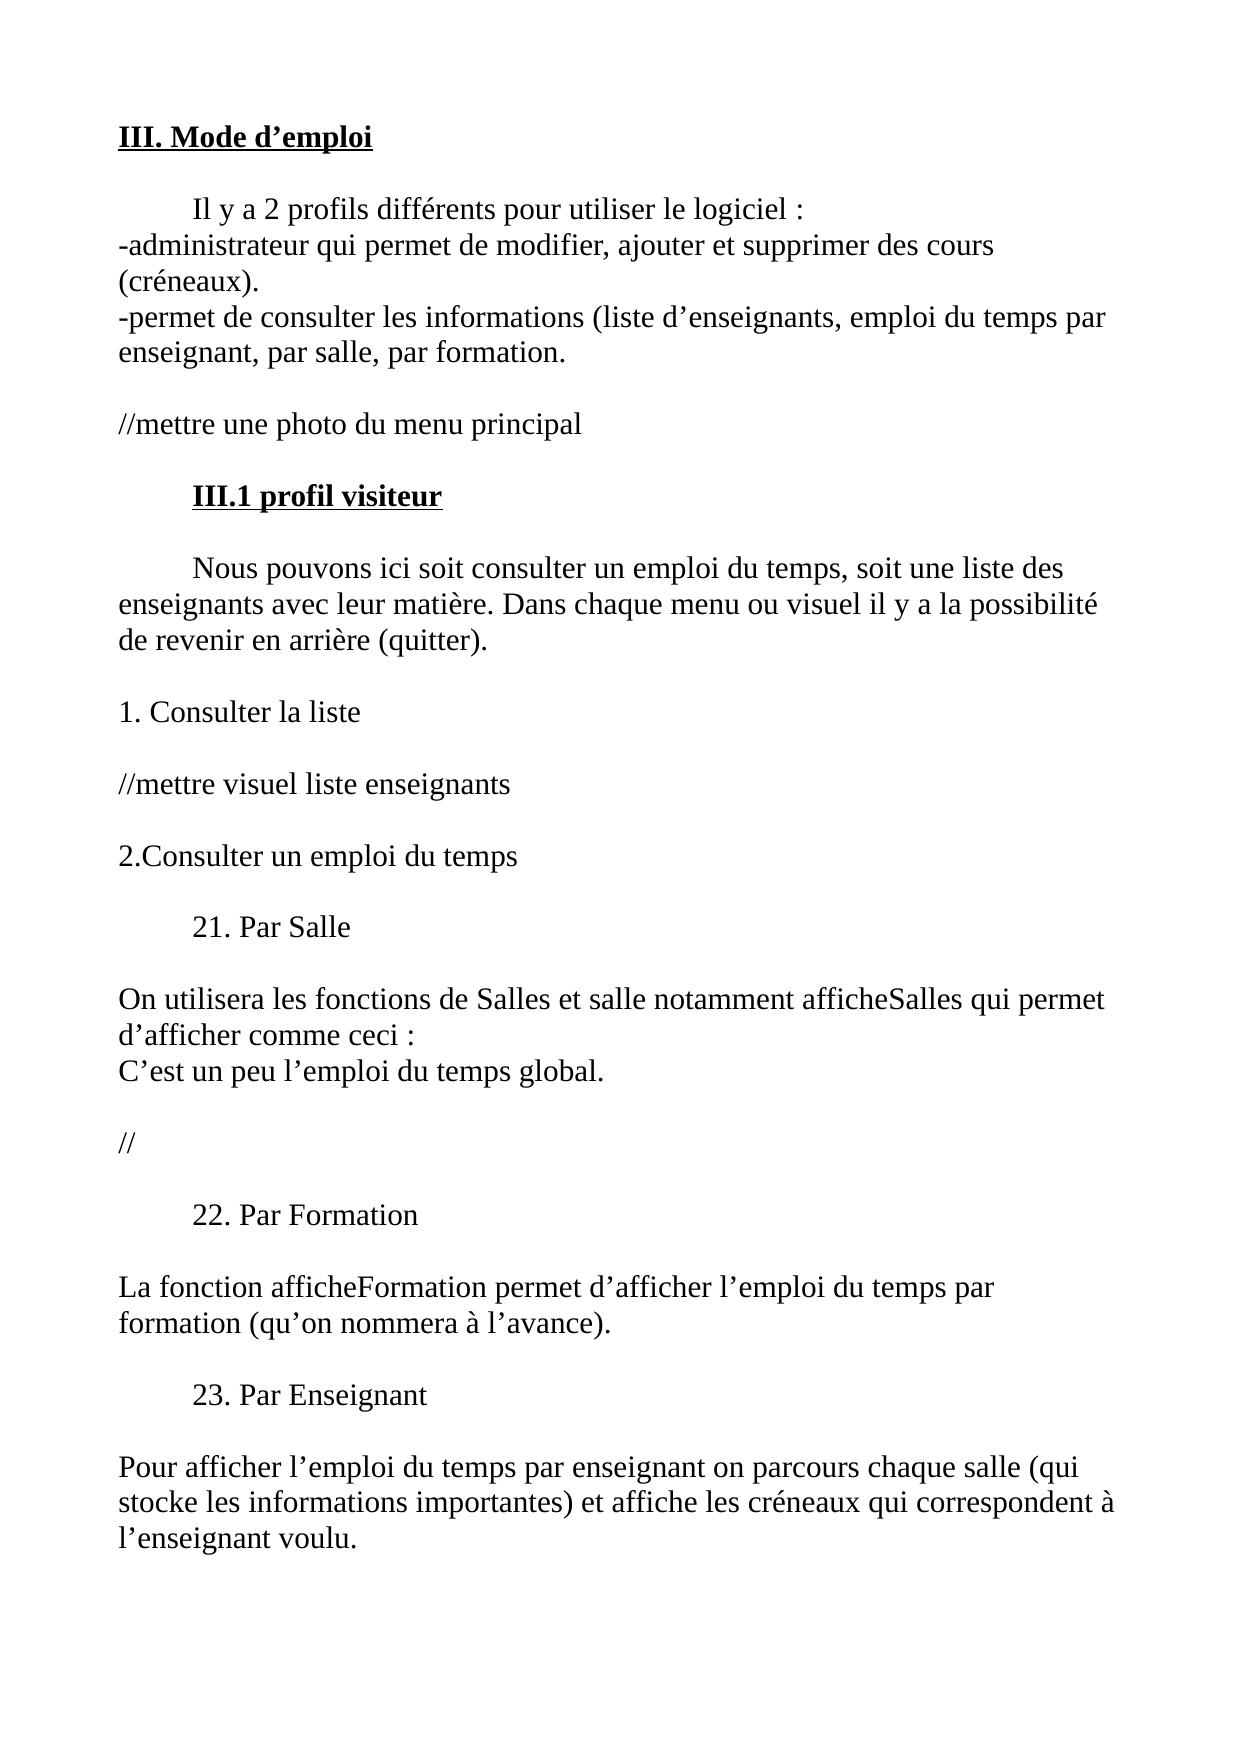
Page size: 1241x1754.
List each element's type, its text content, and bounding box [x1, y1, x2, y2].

text 21. Par Salle [118, 909, 1122, 945]
text 1. Consulter la liste [118, 693, 1122, 729]
text -administrateur qui permet de modifier, ajouter et supprimer des cours (créneaux). [118, 226, 1122, 298]
text Pour afficher l’emploi du temps par enseignant on parcours chaque salle (qui stocke les informations importantes) et affiche les créneaux qui correspondent à l’enseignant voulu. [118, 1448, 1122, 1556]
text Nous pouvons ici soit consulter un emploi du temps, soit une liste des enseignants avec leur matière. Dans chaque menu ou visuel il y a la possibilité de revenir en arrière (quitter). [118, 549, 1122, 657]
text C’est un peu l’emploi du temps global. [118, 1052, 1122, 1088]
text On utilisera les fonctions de Salles et salle notamment afficheSalles qui permet d’afficher comme ceci : [118, 981, 1122, 1052]
text //mettre une photo du menu principal [118, 406, 1122, 442]
text La fonction afficheFormation permet d’afficher l’emploi du temps par formation (qu’on nommera à l’avance). [118, 1268, 1122, 1340]
text -permet de consulter les informations (liste d’enseignants, emploi du temps par enseignant, par salle, par formation. [118, 298, 1122, 370]
text 2.Consulter un emploi du temps [118, 837, 1122, 873]
text Il y a 2 profils différents pour utiliser le logiciel : [118, 190, 1122, 226]
text 23. Par Enseignant [118, 1376, 1122, 1412]
text // [118, 1124, 1122, 1160]
text //mettre visuel liste enseignants [118, 765, 1122, 801]
text III.1 profil visiteur [118, 477, 1122, 513]
text 22. Par Formation [118, 1196, 1122, 1232]
text III. Mode d’emploi [118, 118, 1122, 154]
